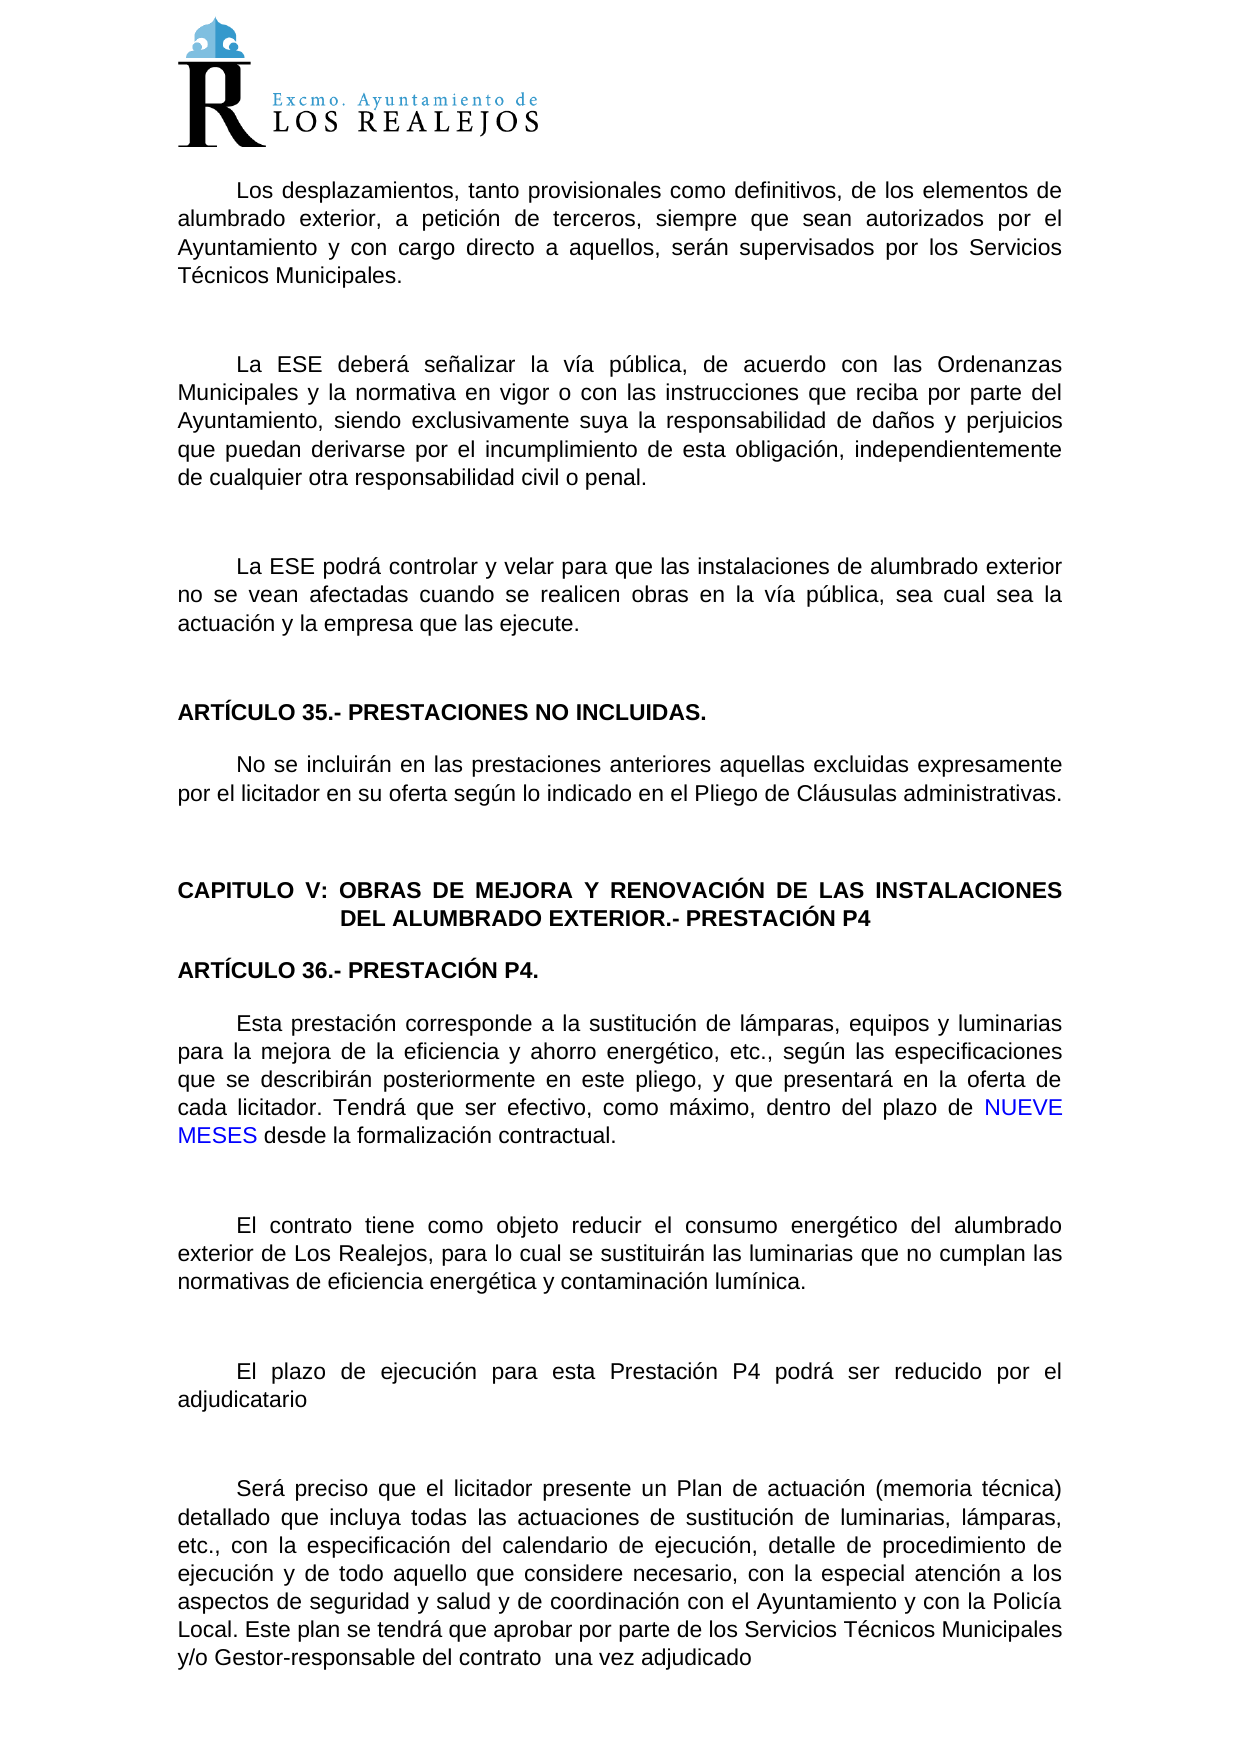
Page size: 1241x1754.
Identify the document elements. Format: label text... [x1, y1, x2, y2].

text ARTÍCULO 36.- PRESTACIÓN P4. [177, 957, 1063, 984]
text ARTÍCULO 35.- PRESTACIONES NO INCLUIDAS. [177, 699, 1063, 725]
text El plazo de ejecución para esta Prestación P4 podrá ser reducido por el adjudicatario [177, 1358, 1063, 1412]
text Esta prestación corresponde a la sustitución de lámparas, equipos y luminarias para la mejora de la eficiencia y ahorro energético, etc., según las especificaciones que se describirán posteriormente en este pliego, y que presentará en la oferta de cada licitador. Tendrá que ser efectivo, como máximo, dentro del plazo de NUEVE MESES desde la formalización contractual. [177, 1010, 1063, 1148]
text CAPITULO V: OBRAS DE MEJORA Y RENOVACIÓN DE LAS INSTALACIONES DEL ALUMBRADO EXTERIOR.- PRESTACIÓN P4 [177, 877, 1063, 931]
text La ESE podrá controlar y velar para que las instalaciones de alumbrado exterior no se vean afectadas cuando se realicen obras en la vía pública, sea cual sea la actuación y la empresa que las ejecute. [177, 553, 1063, 636]
text Será preciso que el licitador presente un Plan de actuación (memoria técnica) detallado que incluya todas las actuaciones de sustitución de luminarias, lámparas, etc., con la especificación del calendario de ejecución, detalle de procedimiento de ejecución y de todo aquello que considere necesario, con la especial atención a los aspectos de seguridad y salud y de coordinación con el Ayuntamiento y con la Policía Local. Este plan se tendrá que aprobar por parte de los Servicios Técnicos Municipales y/o Gestor-responsable del contrato una vez adjudicado [177, 1475, 1063, 1670]
text No se incluirán en las prestaciones anteriores aquellas excluidas expresamente por el licitador en su oferta según lo indicado en el Pliego de Cláusulas administrativas. [177, 751, 1063, 806]
text El contrato tiene como objeto reducir el consumo energético del alumbrado exterior de Los Realejos, para lo cual se sustituirán las luminarias que no cumplan las normativas de eficiencia energética y contaminación lumínica. [177, 1212, 1063, 1294]
text Los desplazamientos, tanto provisionales como definitivos, de los elementos de alumbrado exterior, a petición de terceros, siempre que sean autorizados por el Ayuntamiento y con cargo directo a aquellos, serán supervisados por los Servicios Técnicos Municipales. [177, 177, 1063, 288]
text La ESE deberá señalizar la vía pública, de acuerdo con las Ordenanzas Municipales y la normativa en vigor o con las instrucciones que reciba por parte del Ayuntamiento, siendo exclusivamente suya la responsabilidad de daños y perjuicios que puedan derivarse por el incumplimiento de esta obligación, independientemente de cualquier otra responsabilidad civil o penal. [177, 351, 1063, 490]
